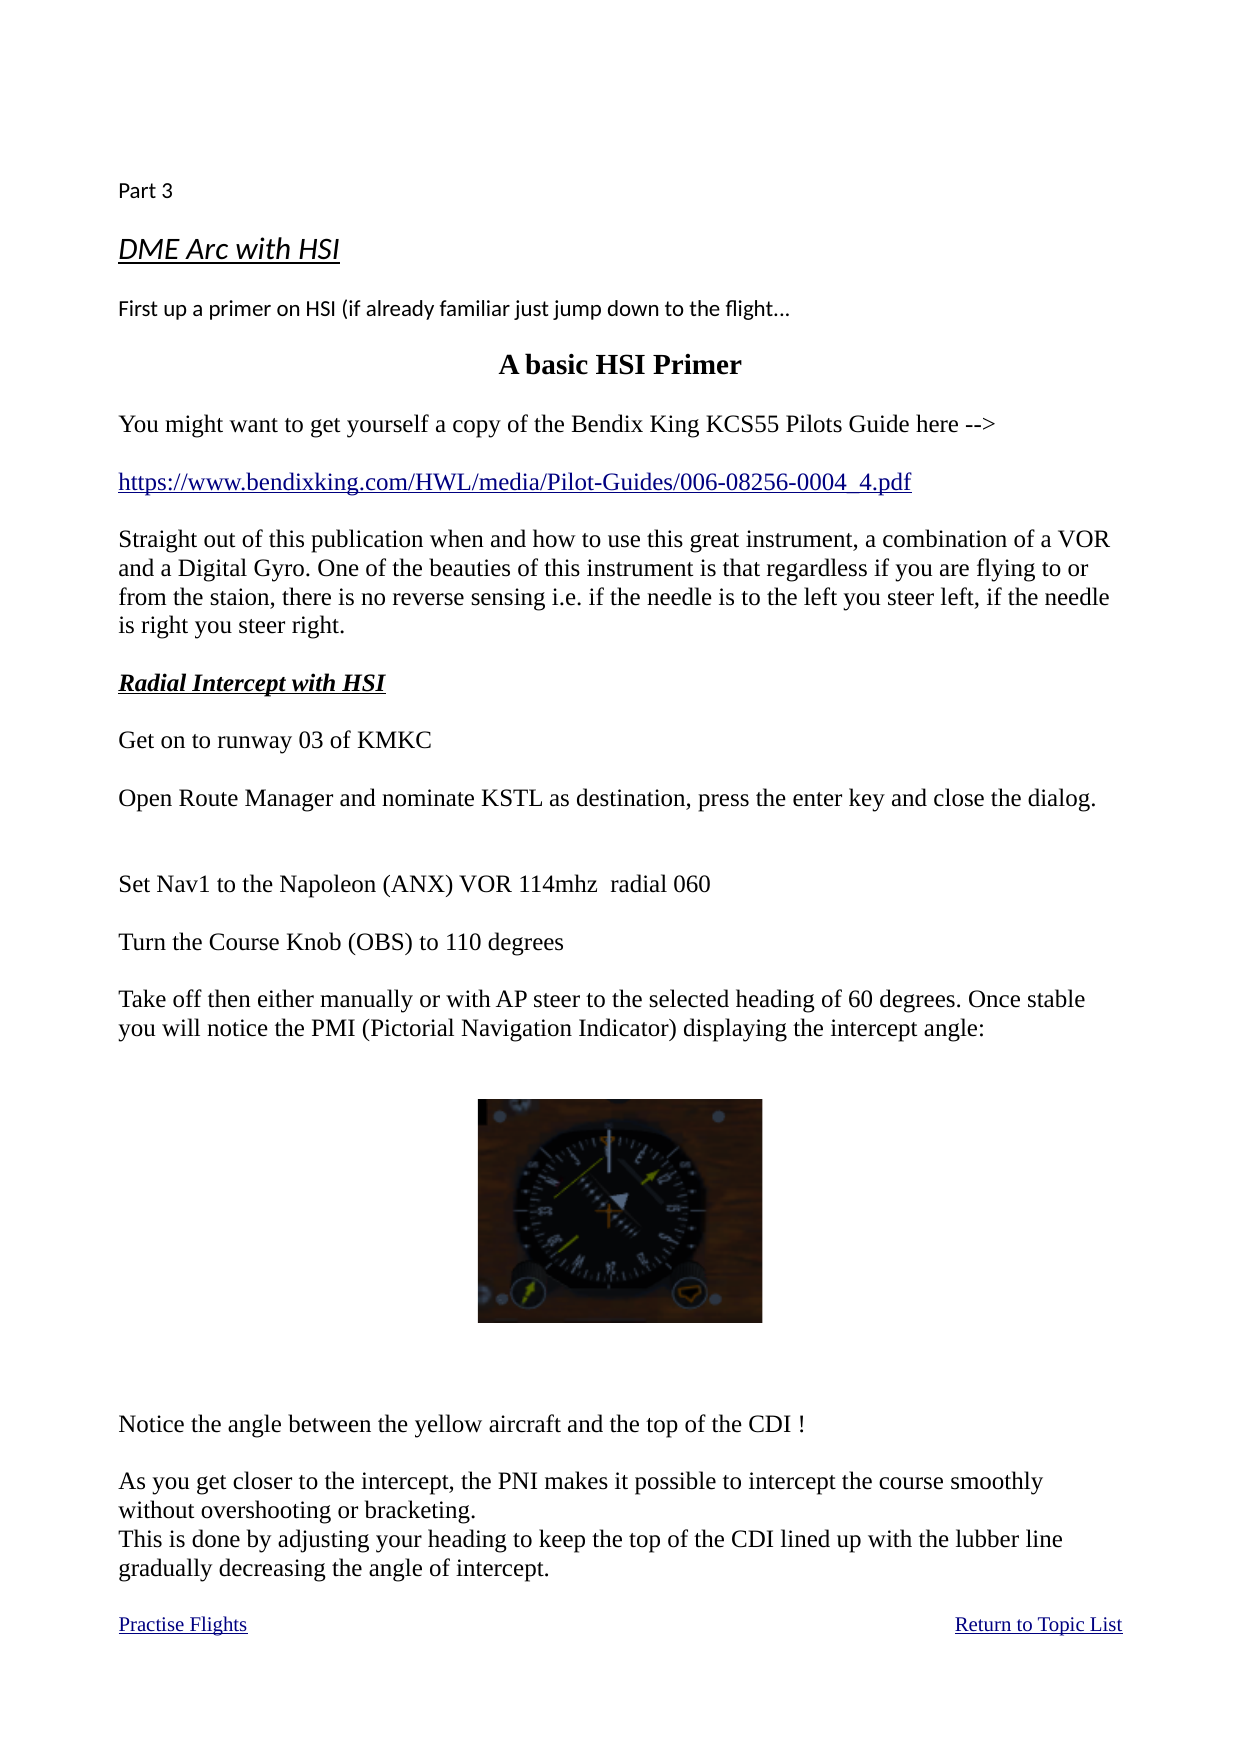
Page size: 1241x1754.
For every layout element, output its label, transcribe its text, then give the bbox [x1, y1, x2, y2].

text As you get closer to the intercept, the PNI makes it possible to intercept the course smoothly without overshooting or bracketing. [118, 1466, 1122, 1524]
text Get on to runway 03 of KMKC [118, 726, 1122, 754]
text DME Arc with HSI [118, 229, 1122, 267]
text Radial Intercept with HSI [118, 668, 1122, 697]
text Open Route Manager and nominate KSTL as destination, press the enter key and close the dialog. [118, 783, 1122, 812]
text Turn the Course Knob (OBS) to 110 degrees [118, 927, 1122, 956]
text A basic HSI Primer [118, 347, 1122, 381]
picture [477, 1099, 763, 1323]
text First up a primer on HSI (if already familiar just jump down to the flight... [118, 294, 1122, 322]
text You might want to get yourself a copy of the Bendix King KCS55 Pilots Guide here --> [118, 409, 1122, 438]
text https://www.bendixking.com/HWL/media/Pilot-Guides/006-08256-0004_4.pdf [118, 467, 1122, 496]
text Part 3 [118, 176, 1122, 204]
text Take off then either manually or with AP steer to the selected heading of 60 degrees. Once stable you will notice the PMI (Pictorial Navigation Indicator) displaying the intercept angle: [118, 984, 1122, 1042]
text Straight out of this publication when and how to use this great instrument, a combination of a VOR and a Digital Gyro. One of the beauties of this instrument is that regardless if you are flying to or from the staion, there is no reverse sensing i.e. if the needle is to the left you steer left, if the needle is right you steer right. [118, 524, 1122, 639]
text Notice the angle between the yellow aircraft and the top of the CDI ! [118, 1409, 1122, 1438]
text Set Nav1 to the Napoleon (ANX) VOR 114mhz radial 060 [118, 869, 1122, 898]
text This is done by adjusting your heading to keep the top of the CDI lined up with the lubber line gradually decreasing the angle of intercept. [118, 1524, 1122, 1581]
